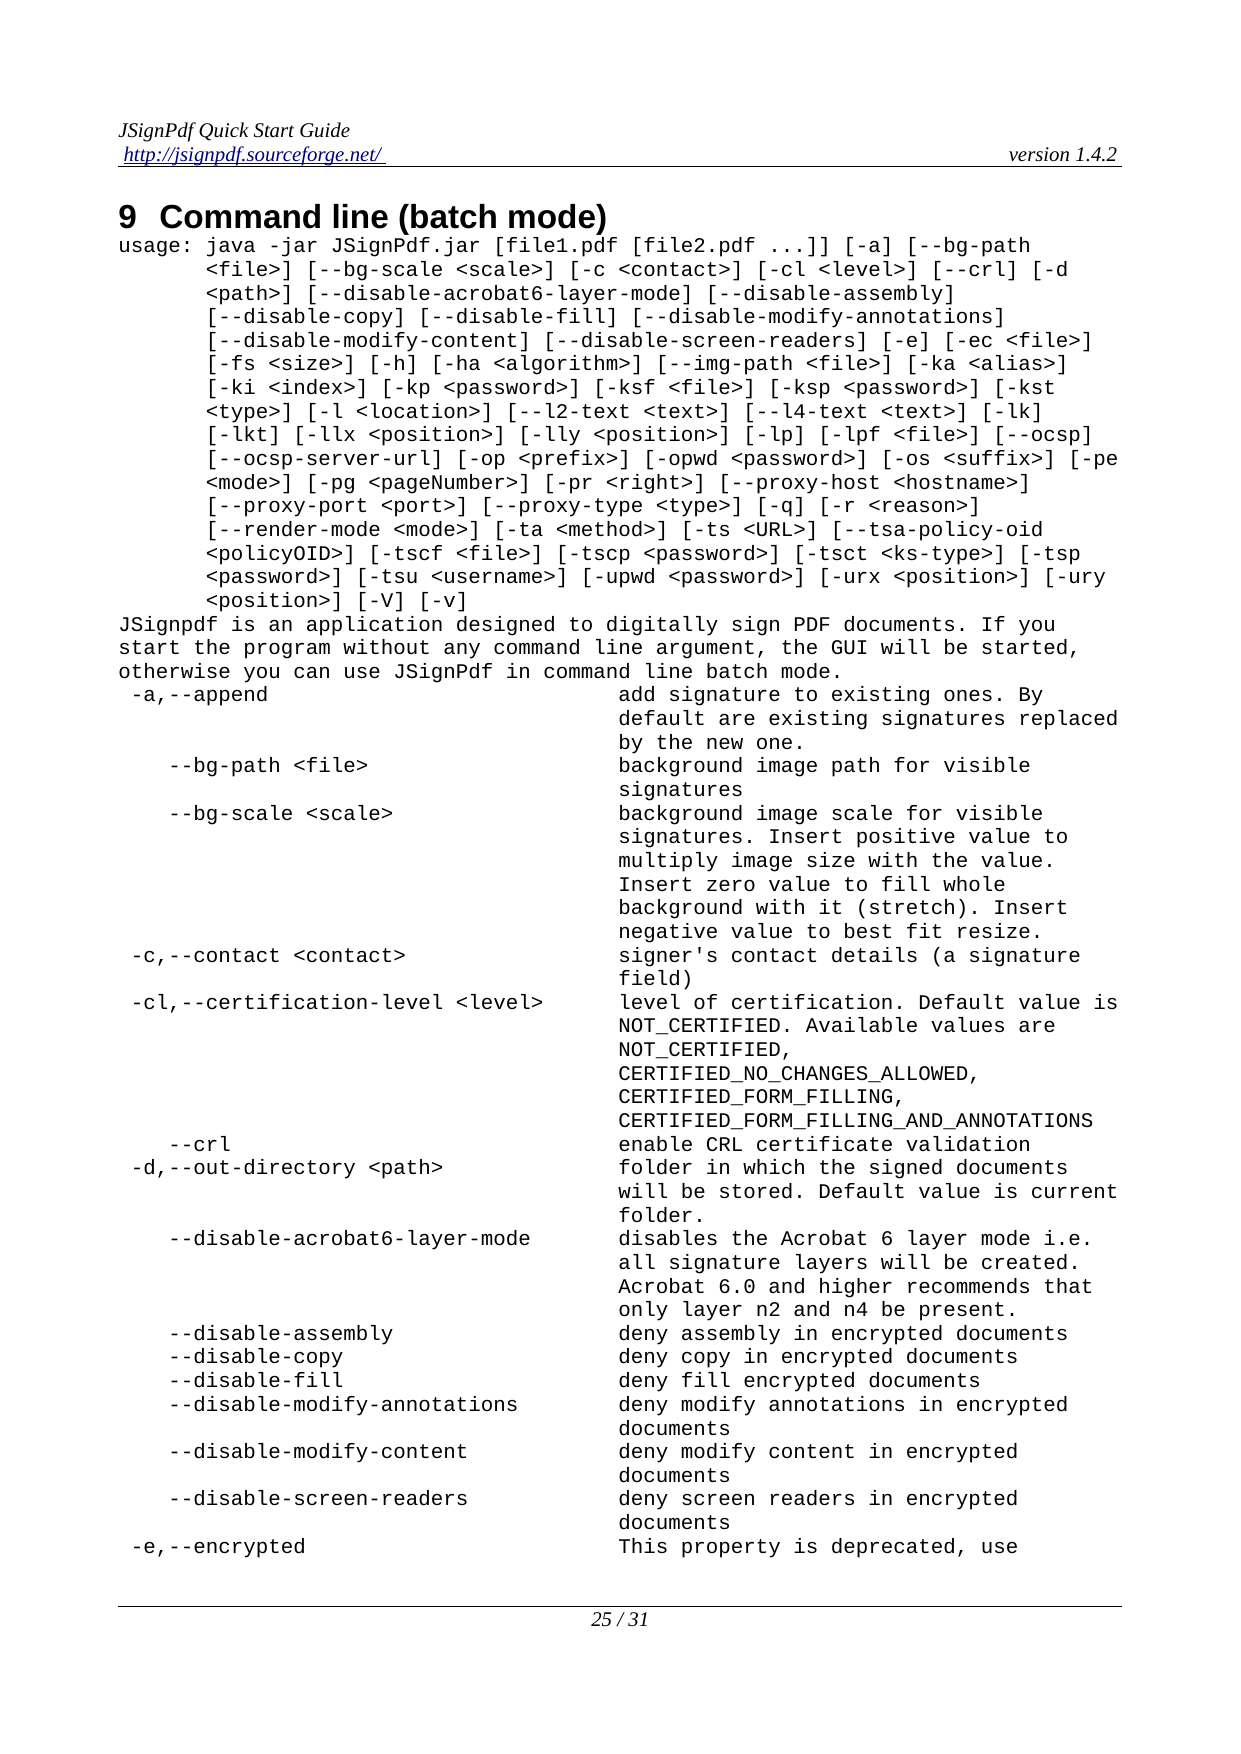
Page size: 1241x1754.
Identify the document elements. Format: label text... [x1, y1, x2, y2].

text <type>] [-l <location>] [--l2-text <text>] [--l4-text <text>] [-lk] [118, 401, 1122, 424]
text -d,--out-directory <path> folder in which the signed documents [118, 1157, 1122, 1181]
text --disable-modify-content deny modify content in encrypted [118, 1441, 1122, 1465]
text --disable-fill deny fill encrypted documents [118, 1370, 1122, 1394]
text --bg-scale <scale> background image scale for visible [118, 803, 1122, 826]
text [--disable-copy] [--disable-fill] [--disable-modify-annotations] [118, 306, 1122, 330]
text <path>] [--disable-acrobat6-layer-mode] [--disable-assembly] [118, 282, 1122, 306]
text CERTIFIED_NO_CHANGES_ALLOWED, [118, 1063, 1122, 1086]
text NOT_CERTIFIED, [118, 1039, 1122, 1063]
text background with it (stretch). Insert [118, 897, 1122, 921]
text usage: java -jar JSignPdf.jar [file1.pdf [file2.pdf ...]] [-a] [--bg-path [118, 235, 1122, 259]
text CERTIFIED_FORM_FILLING_AND_ANNOTATIONS [118, 1110, 1122, 1134]
text --disable-screen-readers deny screen readers in encrypted [118, 1488, 1122, 1512]
text [--ocsp-server-url] [-op <prefix>] [-opwd <password>] [-os <suffix>] [-pe [118, 448, 1122, 472]
text start the program without any command line argument, the GUI will be started, [118, 637, 1122, 661]
text folder. [118, 1205, 1122, 1228]
text default are existing signatures replaced [118, 708, 1122, 732]
text <mode>] [-pg <pageNumber>] [-pr <right>] [--proxy-host <hostname>] [118, 472, 1122, 495]
text [-fs <size>] [-h] [-ha <algorithm>] [--img-path <file>] [-ka <alias>] [118, 353, 1122, 377]
text documents [118, 1512, 1122, 1536]
text -a,--append add signature to existing ones. By [118, 684, 1122, 708]
text [-ki <index>] [-kp <password>] [-ksf <file>] [-ksp <password>] [-kst [118, 377, 1122, 401]
text [--render-mode <mode>] [-ta <method>] [-ts <URL>] [--tsa-policy-oid [118, 519, 1122, 543]
text signatures [118, 779, 1122, 803]
text --crl enable CRL certificate validation [118, 1134, 1122, 1157]
text all signature layers will be created. [118, 1252, 1122, 1276]
text signatures. Insert positive value to [118, 826, 1122, 850]
text <password>] [-tsu <username>] [-upwd <password>] [-urx <position>] [-ury [118, 566, 1122, 590]
text negative value to best fit resize. [118, 921, 1122, 944]
text --disable-assembly deny assembly in encrypted documents [118, 1323, 1122, 1347]
text otherwise you can use JSignPdf in command line batch mode. [118, 661, 1122, 684]
text -e,--encrypted This property is deprecated, use [118, 1536, 1122, 1559]
text <file>] [--bg-scale <scale>] [-c <contact>] [-cl <level>] [--crl] [-d [118, 259, 1122, 282]
subtitle Command line (batch mode) [118, 197, 1122, 235]
text --disable-copy deny copy in encrypted documents [118, 1347, 1122, 1370]
text --bg-path <file> background image path for visible [118, 755, 1122, 779]
text multiply image size with the value. [118, 850, 1122, 874]
text [--disable-modify-content] [--disable-screen-readers] [-e] [-ec <file>] [118, 330, 1122, 353]
text NOT_CERTIFIED. Available values are [118, 1016, 1122, 1039]
text -c,--contact <contact> signer's contact details (a signature [118, 944, 1122, 968]
text --disable-acrobat6-layer-mode disables the Acrobat 6 layer mode i.e. [118, 1228, 1122, 1252]
text -cl,--certification-level <level> level of certification. Default value is [118, 992, 1122, 1016]
text Insert zero value to fill whole [118, 874, 1122, 897]
text by the new one. [118, 732, 1122, 755]
text [--proxy-port <port>] [--proxy-type <type>] [-q] [-r <reason>] [118, 495, 1122, 519]
text Acrobat 6.0 and higher recommends that [118, 1276, 1122, 1299]
text only layer n2 and n4 be present. [118, 1299, 1122, 1323]
text <position>] [-V] [-v] [118, 590, 1122, 613]
text will be stored. Default value is current [118, 1181, 1122, 1205]
text field) [118, 968, 1122, 992]
text documents [118, 1465, 1122, 1488]
text --disable-modify-annotations deny modify annotations in encrypted [118, 1394, 1122, 1417]
text JSignpdf is an application designed to digitally sign PDF documents. If you [118, 613, 1122, 637]
text [-lkt] [-llx <position>] [-lly <position>] [-lp] [-lpf <file>] [--ocsp] [118, 424, 1122, 448]
text <policyOID>] [-tscf <file>] [-tscp <password>] [-tsct <ks-type>] [-tsp [118, 543, 1122, 566]
text documents [118, 1417, 1122, 1441]
text CERTIFIED_FORM_FILLING, [118, 1086, 1122, 1110]
